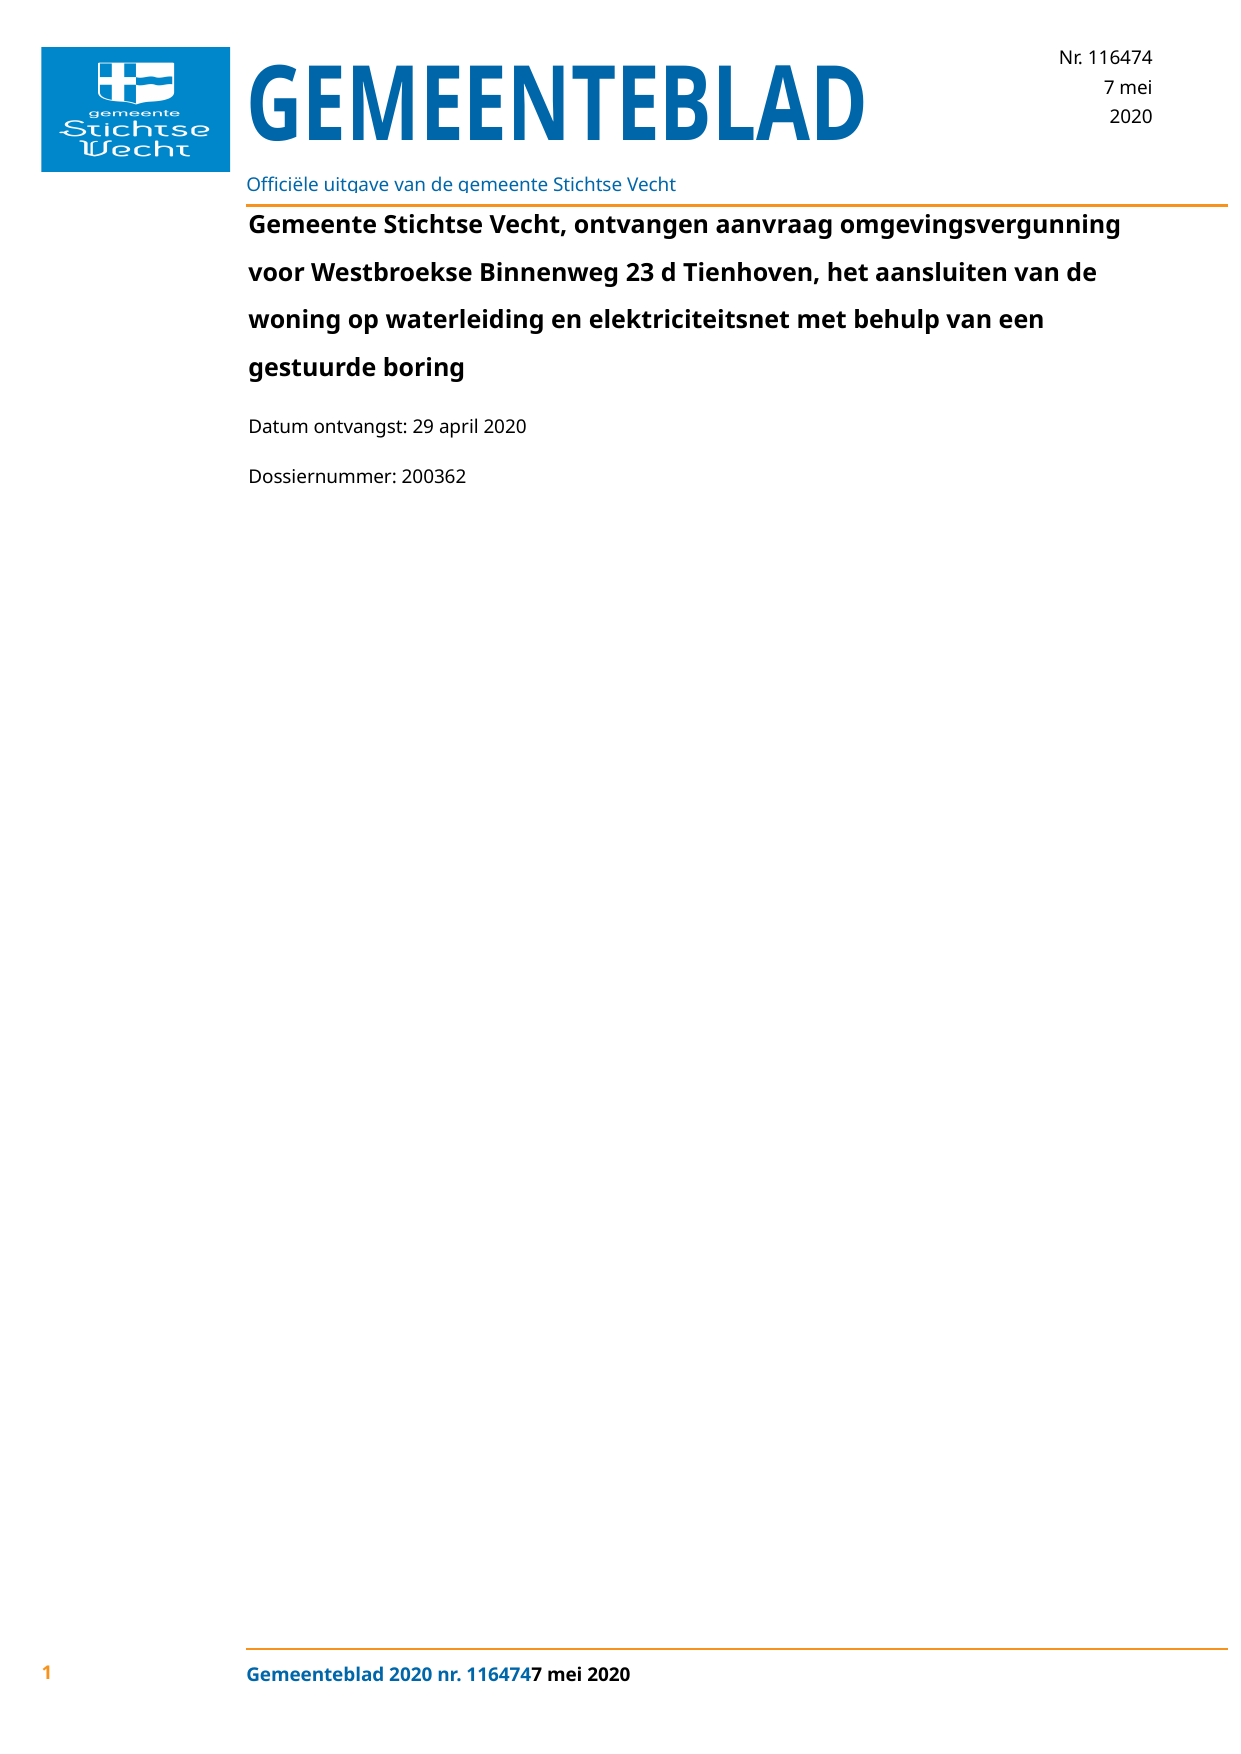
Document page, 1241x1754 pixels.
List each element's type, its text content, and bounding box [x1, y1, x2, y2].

picture [137, 63, 174, 103]
text Gemeente Stichtse Vecht, ontvangen aanvraag omgevingsvergunning voor Westbroekse Binnenweg 23 d Tienhoven, het aansluiten van de woning op waterleiding en elektriciteitsnet met behulp van een gestuurde boring [248, 207, 1152, 384]
text Dossiernummer: 200362 [248, 463, 1152, 489]
picture [99, 63, 135, 101]
text Datum ontvangst: 29 april 2020 [248, 413, 1152, 439]
